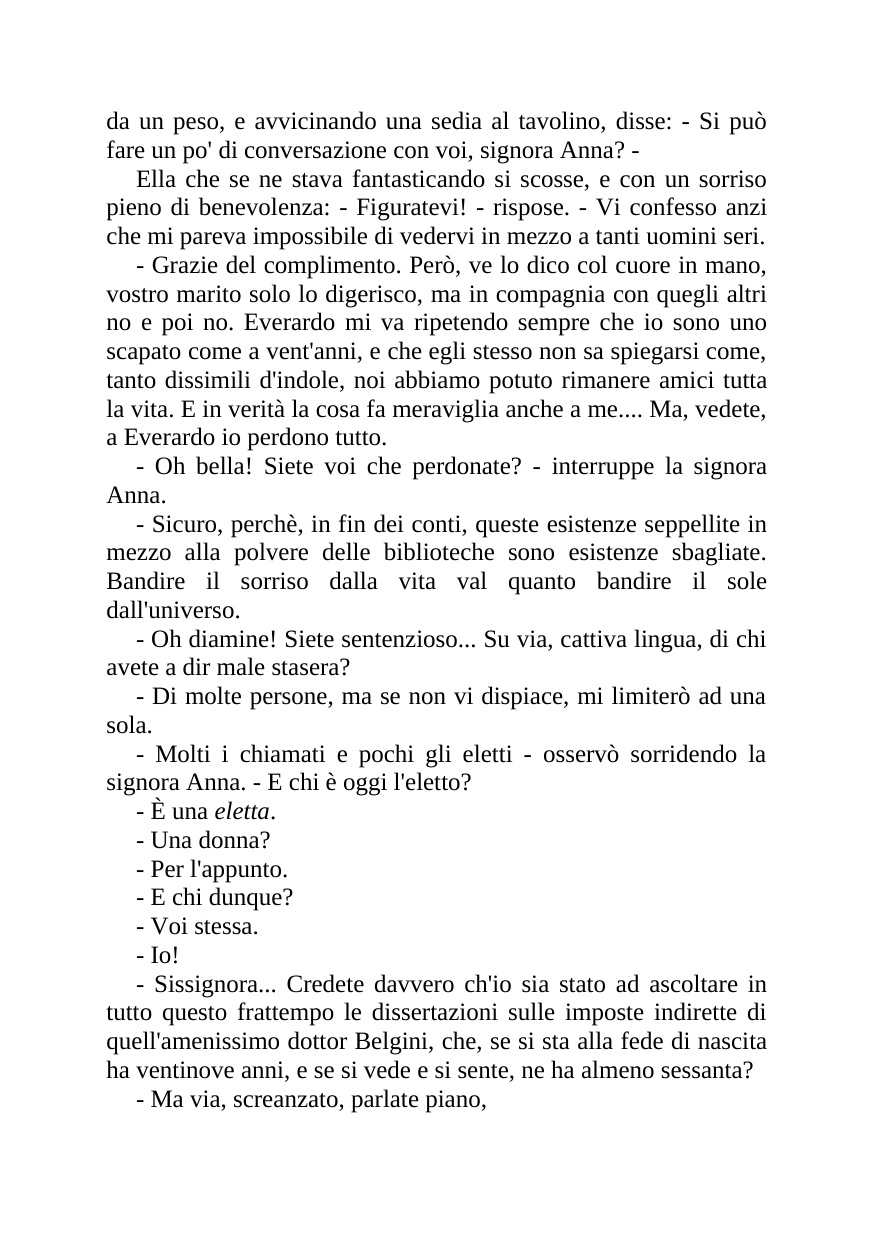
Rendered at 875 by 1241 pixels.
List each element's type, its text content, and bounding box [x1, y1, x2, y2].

text - E chi dunque? [106, 882, 768, 911]
text - Di molte persone, ma se non vi dispiace, mi limiterò ad una sola. [106, 681, 768, 739]
text - Una donna? [106, 825, 768, 854]
text - Oh bella! Siete voi che perdonate? - interruppe la signora Anna. [106, 451, 768, 509]
text Ella che se ne stava fantasticando si scosse, e con un sorriso pieno di benevolenza: - Figuratevi! - rispose. - Vi confesso anzi che mi pareva impossibile di vedervi in mezzo a tanti uomini seri. [106, 164, 768, 250]
text - Sicuro, perchè, in fin dei conti, queste esistenze seppellite in mezzo alla polvere delle biblioteche sono esistenze sbagliate. Bandire il sorriso dalla vita val quanto bandire il sole dall'universo. [106, 509, 768, 624]
text - Grazie del complimento. Però, ve lo dico col cuore in mano, vostro marito solo lo digerisco, ma in compagnia con quegli altri no e poi no. Everardo mi va ripetendo sempre che io sono uno scapato come a vent'anni, e che egli stesso non sa spiegarsi come, tanto dissimili d'indole, noi abbiamo potuto rimanere amici tutta la vita. E in verità la cosa fa meraviglia anche a me.... Ma, vedete, a Everardo io perdono tutto. [106, 250, 768, 451]
text - Sissignora... Credete davvero ch'io sia stato ad ascoltare in tutto questo frattempo le dissertazioni sulle imposte indirette di quell'amenissimo dottor Belgini, che, se si sta alla fede di nascita ha ventinove anni, e se si vede e si sente, ne ha almeno sessanta? [106, 969, 768, 1084]
text - Ma via, screanzato, parlate piano, [106, 1084, 768, 1112]
text - È una eletta. [106, 796, 768, 825]
text - Oh diamine! Siete sentenzioso... Su via, cattiva lingua, di chi avete a dir male stasera? [106, 624, 768, 681]
text - Molti i chiamati e pochi gli eletti - osservò sorridendo la signora Anna. - E chi è oggi l'eletto? [106, 739, 768, 796]
text da un peso, e avvicinando una sedia al tavolino, disse: - Si può fare un po' di conversazione con voi, signora Anna? - [106, 106, 768, 164]
text - Io! [106, 940, 768, 969]
text - Per l'appunto. [106, 854, 768, 882]
text - Voi stessa. [106, 911, 768, 940]
